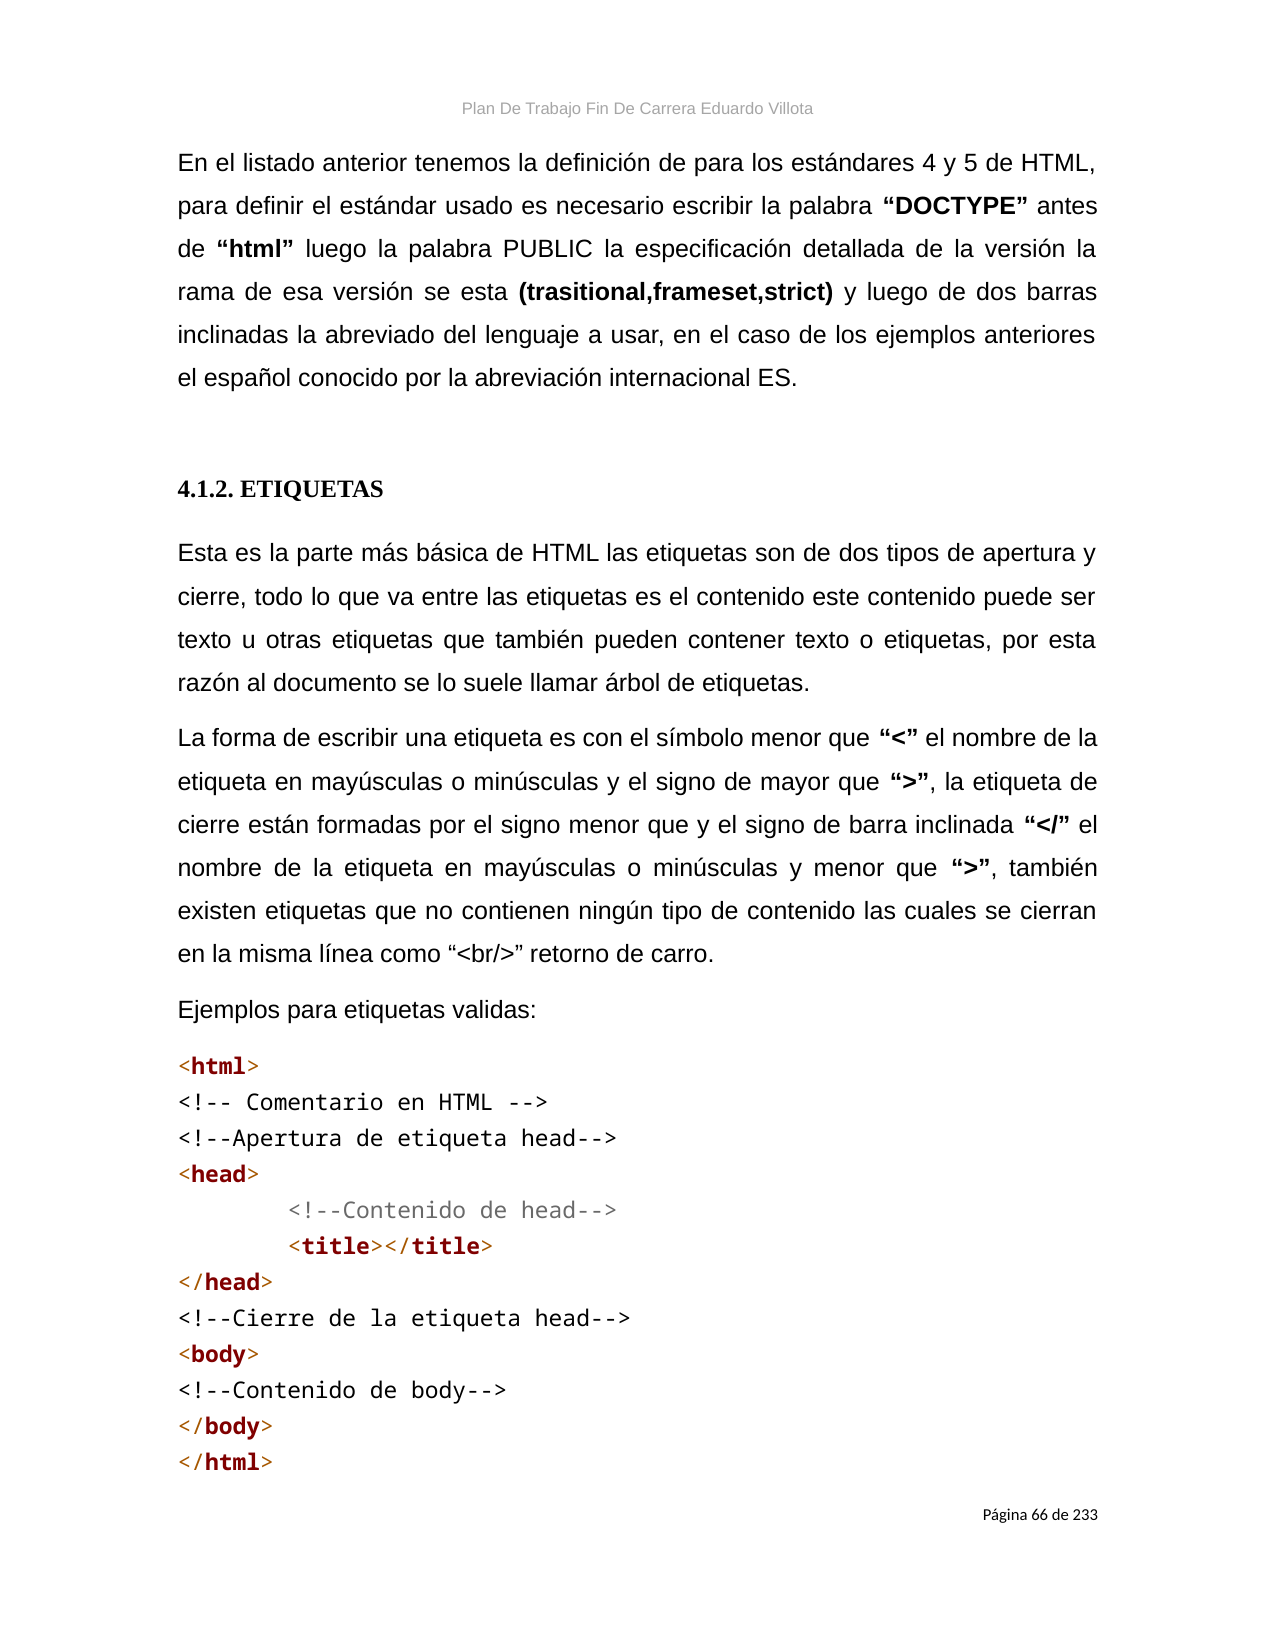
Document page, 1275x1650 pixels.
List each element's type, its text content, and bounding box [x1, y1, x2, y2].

text <!--Cierre de la etiqueta head--> [177, 1302, 1098, 1333]
text En el listado anterior tenemos la definición de para los estándares 4 y 5 de HTML, para definir el estándar usado es necesario escribir la palabra “DOCTYPE” antes de “html” luego la palabra PUBLIC la especificación detallada de la versión la rama de esa versión se esta (trasitional,frameset,strict) y luego de dos barras inclinadas la abreviado del lenguaje a usar, en el caso de los ejemplos anteriores el español conocido por la abreviación internacional ES. [177, 148, 1098, 392]
text La forma de escribir una etiqueta es con el símbolo menor que “<” el nombre de la etiqueta en mayúsculas o minúsculas y el signo de mayor que “>”, la etiqueta de cierre están formadas por el signo menor que y el signo de barra inclinada “</” el nombre de la etiqueta en mayúsculas o minúsculas y menor que “>”, también existen etiquetas que no contienen ningún tipo de contenido las cuales se cierran en la misma línea como “<br/>” retorno de carro. [177, 723, 1098, 968]
text <!--Apertura de etiqueta head--> [177, 1122, 1098, 1153]
text <body> [177, 1338, 1098, 1369]
text <!--Contenido de body--> [177, 1374, 1098, 1405]
text </body> [177, 1410, 1098, 1441]
text <head> [177, 1158, 1098, 1189]
text Ejemplos para etiquetas validas: [177, 995, 1098, 1023]
text </head> [177, 1266, 1098, 1297]
text <!--Contenido de head--> [177, 1194, 1098, 1225]
text <!-- Comentario en HTML --> [177, 1086, 1098, 1117]
text Esta es la parte más básica de HTML las etiquetas son de dos tipos de apertura y cierre, todo lo que va entre las etiquetas es el contenido este contenido puede ser texto u otras etiquetas que también pueden contener texto o etiquetas, por esta razón al documento se lo suele llamar árbol de etiquetas. [177, 538, 1098, 697]
text </html> [177, 1446, 1098, 1477]
text 4.1.2. ETIQUETAS [177, 474, 1098, 503]
text <html> [177, 1050, 1098, 1082]
text <title></title> [177, 1230, 1098, 1261]
